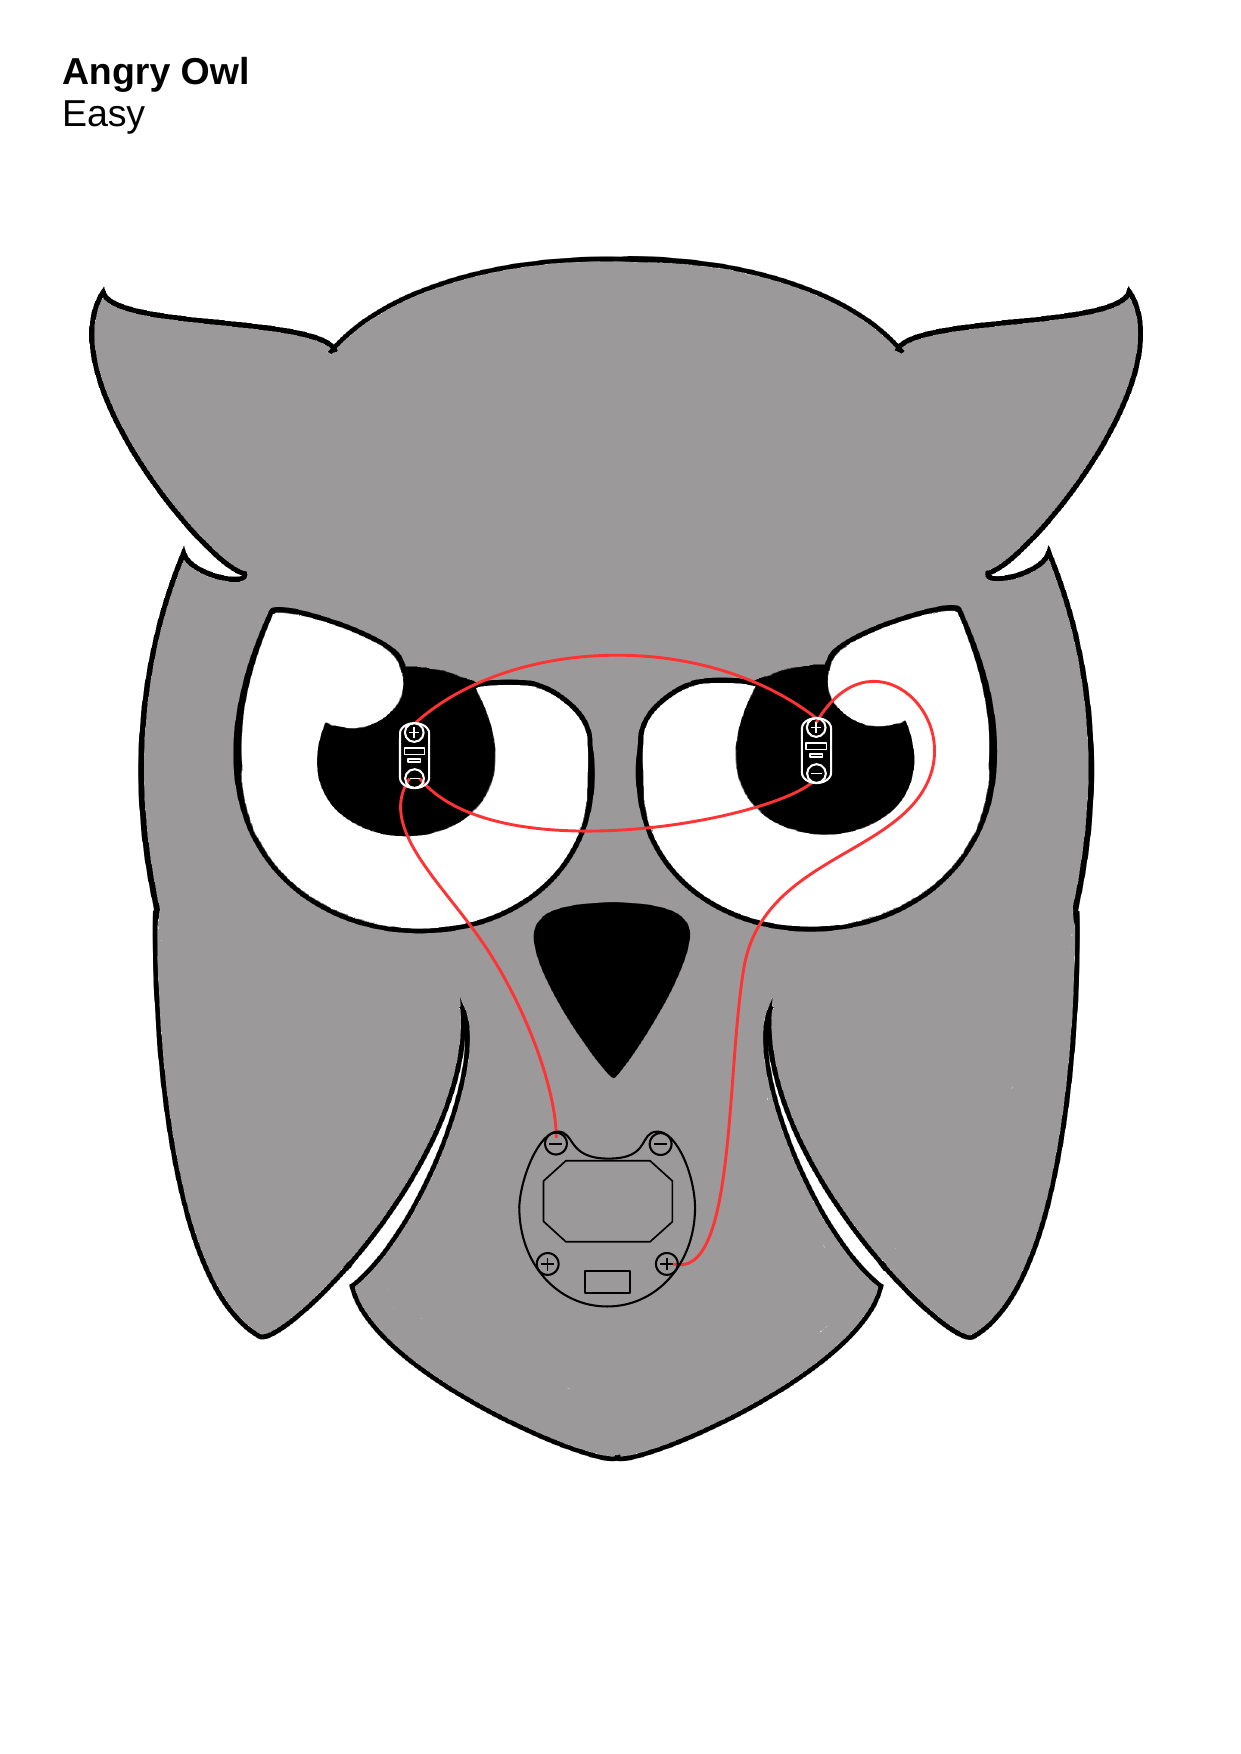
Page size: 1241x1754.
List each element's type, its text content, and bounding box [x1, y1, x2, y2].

text_box Angry Owl Easy [47, 42, 331, 142]
picture [12, 180, 1224, 1559]
